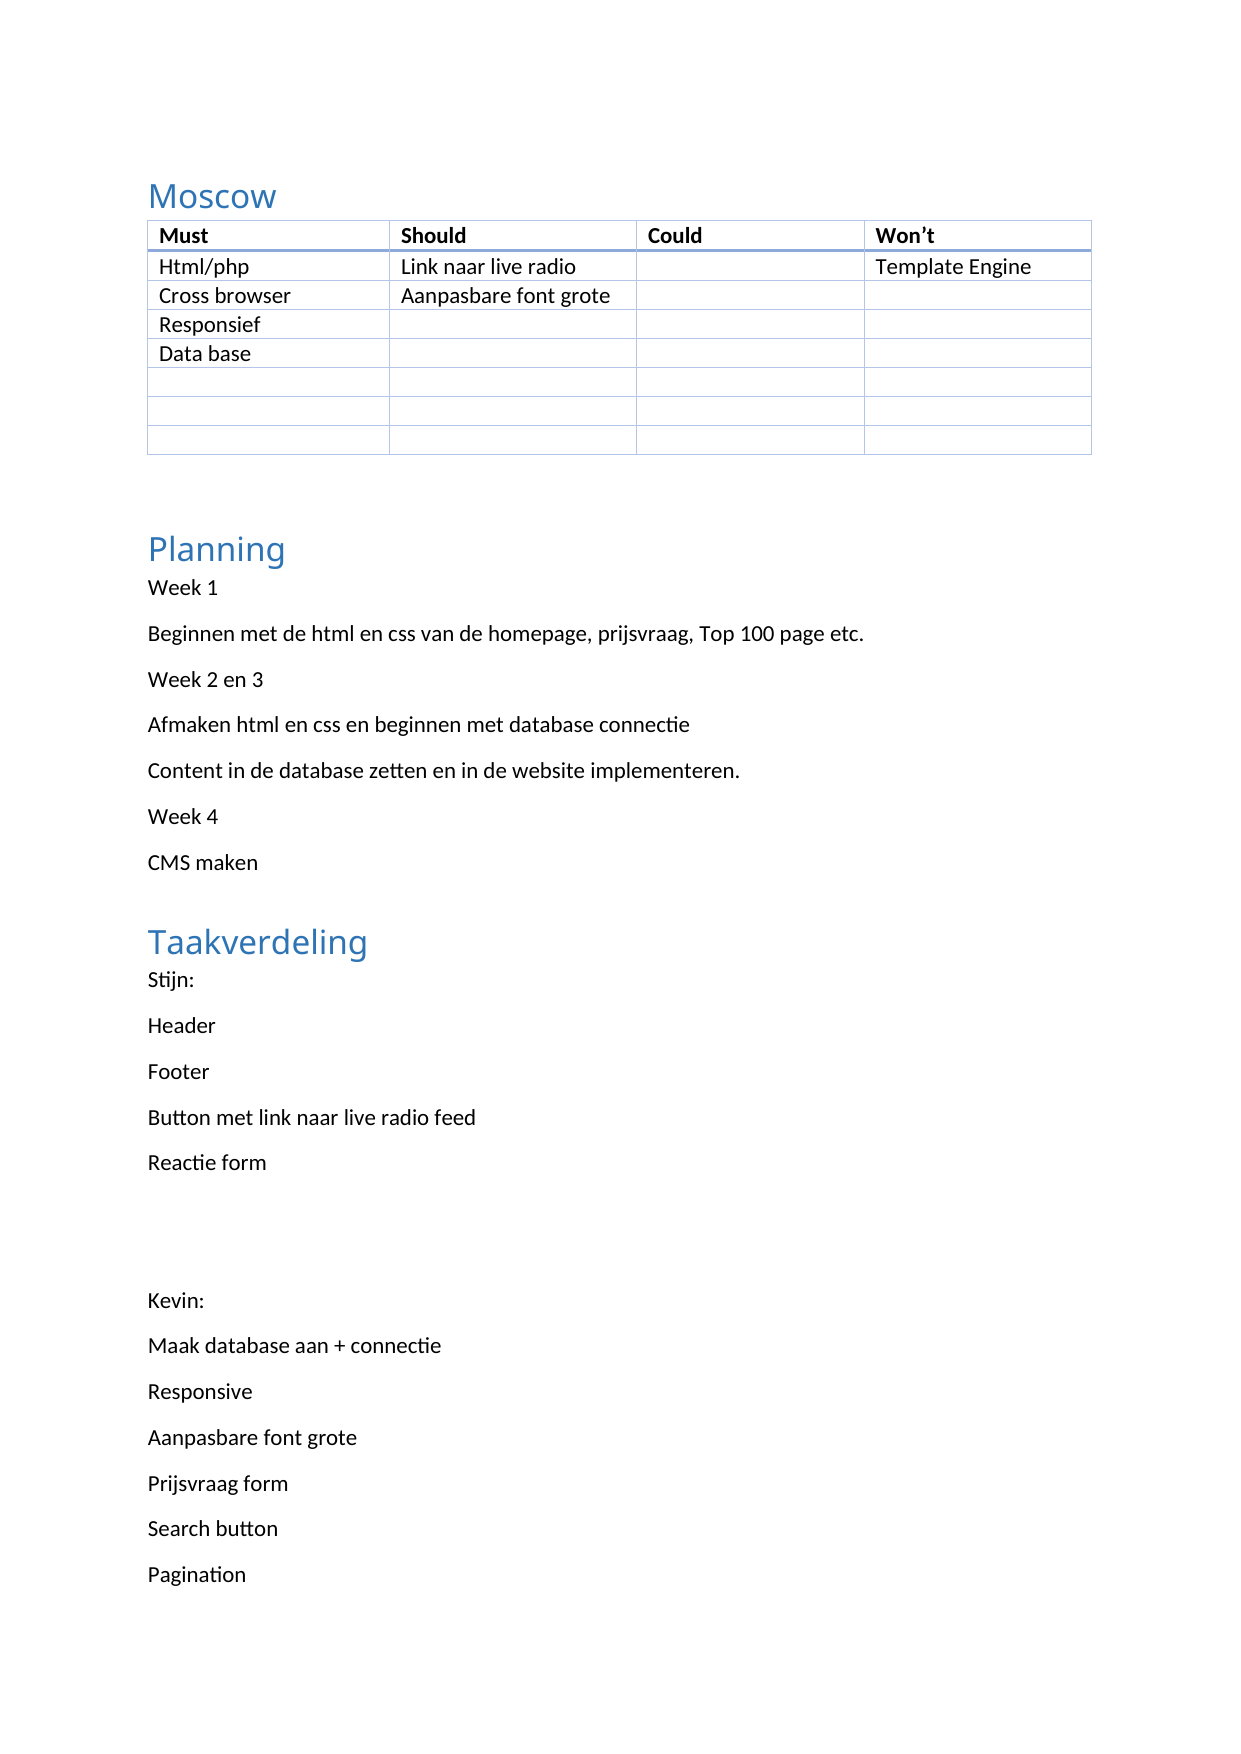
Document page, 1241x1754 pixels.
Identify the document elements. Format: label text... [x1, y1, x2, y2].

text Afmaken html en css en beginnen met database connectie [148, 711, 1093, 738]
text Week 1 [148, 573, 1093, 601]
text Maak database aan + connectie [148, 1331, 1093, 1359]
table_cell [865, 310, 1091, 338]
table_cell Data base [148, 339, 389, 367]
text Beginnen met de html en css van de homepage, prijsvraag, Top 100 page etc. [148, 619, 1093, 647]
table_cell Html/php [148, 252, 389, 280]
table_cell [865, 339, 1091, 367]
table_cell [637, 339, 864, 367]
text Aanpasbare font grote [148, 1423, 1093, 1451]
table_cell [865, 281, 1091, 309]
text Reactie form [148, 1148, 1093, 1177]
text Footer [148, 1057, 1093, 1085]
table_cell [637, 310, 864, 338]
table_cell Responsief [148, 310, 389, 338]
table_cell Cross browser [148, 281, 389, 309]
text Moscow [148, 173, 1093, 218]
table_cell Aanpasbare font grote [390, 281, 636, 309]
table_cell [637, 368, 864, 396]
text Kevin: [148, 1286, 1093, 1314]
table_cell [390, 426, 636, 454]
text Responsive [148, 1377, 1093, 1405]
text Search button [148, 1514, 1093, 1542]
table_cell [637, 426, 864, 454]
text Week 4 [148, 802, 1093, 830]
subtitle Taakverdeling [148, 918, 1093, 964]
table_cell Template Engine [865, 252, 1091, 280]
text Week 2 en 3 [148, 665, 1093, 693]
table_cell [390, 397, 636, 425]
table_cell [390, 339, 636, 367]
text Content in de database zetten en in de website implementeren. [148, 756, 1093, 784]
table_cell [637, 397, 864, 425]
subtitle Planning [148, 526, 1093, 572]
table_cell [148, 368, 389, 396]
table_header Won’t [865, 221, 1091, 249]
table_cell [865, 426, 1091, 454]
table_cell [148, 426, 389, 454]
table_cell [637, 252, 864, 280]
text CMS maken [148, 848, 1093, 876]
table_header Must [148, 221, 389, 249]
text Pagination [148, 1560, 1093, 1588]
text Button met link naar live radio feed [148, 1103, 1093, 1131]
text Stijn: [148, 966, 1093, 994]
table_cell [390, 368, 636, 396]
table_header Should [390, 221, 636, 249]
text Prijsvraag form [148, 1469, 1093, 1497]
table_cell [148, 397, 389, 425]
table_cell [390, 310, 636, 338]
table_header Could [637, 221, 864, 249]
table_cell [637, 281, 864, 309]
text Header [148, 1011, 1093, 1039]
table_cell [865, 368, 1091, 396]
table_cell Link naar live radio [390, 252, 636, 280]
table_cell [865, 397, 1091, 425]
